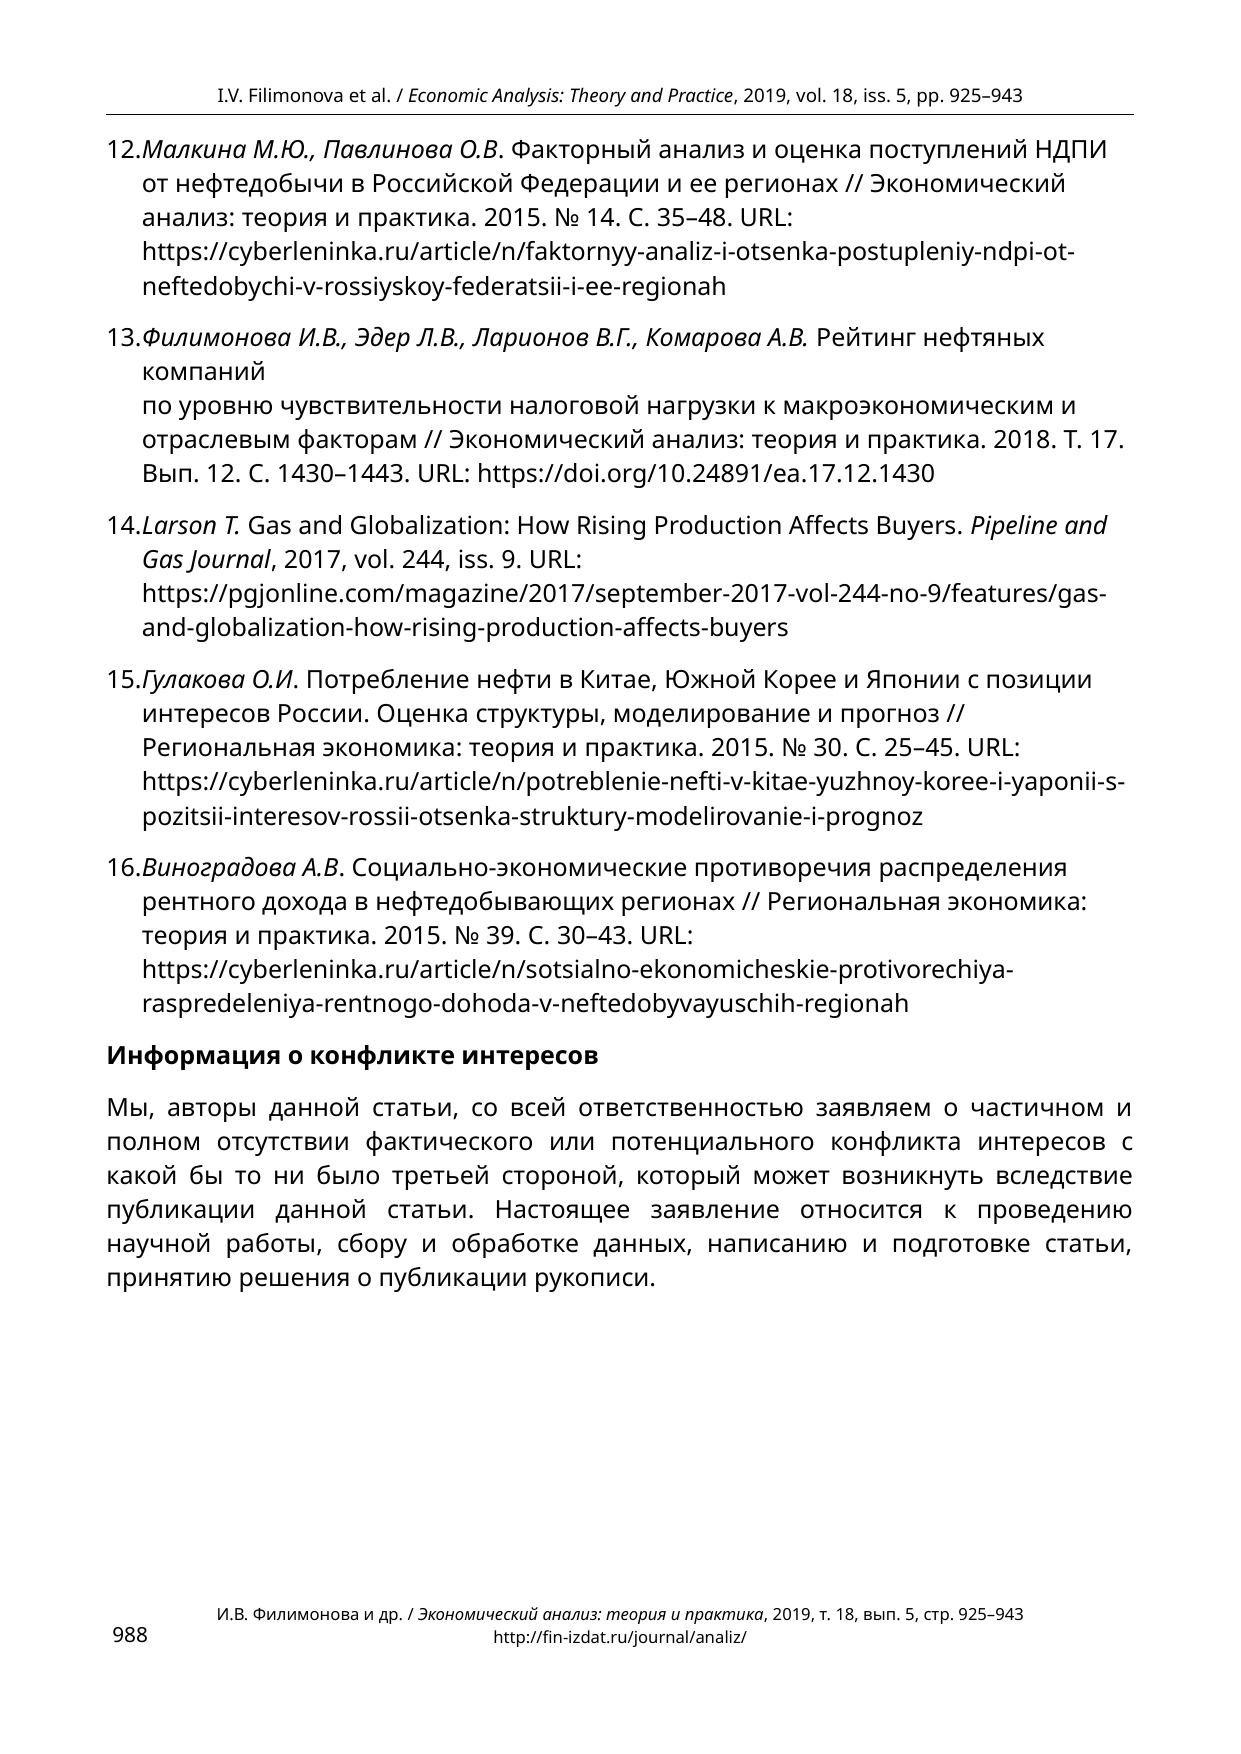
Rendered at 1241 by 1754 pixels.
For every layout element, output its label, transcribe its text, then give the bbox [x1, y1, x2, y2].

list Larson T. Gas and Globalization: How Rising Production Affects Buyers. Pipeline and Gas Journal, 2017, vol. 244, iss. 9. URL: https://pgjonline.com/magazine/2017/september-2017-vol-244-no-9/features/gas-and-globalization-how-rising-production-affects-buyers [106, 508, 1134, 644]
list Филимонова И.В., Эдер Л.В., Ларионов В.Г., Комарова А.В. Рейтинг нефтяных компаний по уровню чувствительности налоговой нагрузки к макроэкономическим и отраслевым факторам // Экономический анализ: теория и практика. 2018. Т. 17. Вып. 12. С. 1430–1443. URL: https://doi.org/10.24891/ea.17.12.1430 [106, 320, 1134, 490]
list Виноградова А.В. Социально-экономические противоречия распределения рентного дохода в нефтедобывающих регионах // Региональная экономика: теория и практика. 2015. № 39. С. 30–43. URL: https://cyberleninka.ru/article/n/sotsialno-ekonomicheskie-protivorechiya-raspredeleniya-rentnogo-dohoda-v-neftedobyvayuschih-regionah [106, 850, 1134, 1020]
list Гулакова О.И. Потребление нефти в Китае, Южной Корее и Японии с позиции интересов России. Оценка структуры, моделирование и прогноз // Региональная экономика: теория и практика. 2015. № 30. С. 25–45. URL: https://cyberleninka.ru/article/n/potreblenie-nefti-v-kitae-yuzhnoy-koree-i-yaponii-s-pozitsii-interesov-rossii-otsenka-struktury-modelirovanie-i-prognoz [106, 662, 1134, 832]
list Малкина М.Ю., Павлинова О.В. Факторный анализ и оценка поступлений НДПИ от нефтедобычи в Российской Федерации и ее регионах // Экономический анализ: теория и практика. 2015. № 14. С. 35–48. URL: https://cyberleninka.ru/article/n/faktornyy-analiz-i-otsenka-postupleniy-ndpi-ot-neftedobychi-v-rossiyskoy-federatsii-i-ee-regionah [106, 132, 1134, 302]
text Мы, авторы данной статьи, со всей ответственностью заявляем о частичном и полном отсутствии фактического или потенциального конфликта интересов с какой бы то ни было третьей стороной, который может возникнуть вследствие публикации данной статьи. Настоящее заявление относится к проведению научной работы, сбору и обработке данных, написанию и подготовке статьи, принятию решения о публикации рукописи. [106, 1090, 1134, 1294]
text Информация о конфликте интересов [106, 1038, 1134, 1072]
